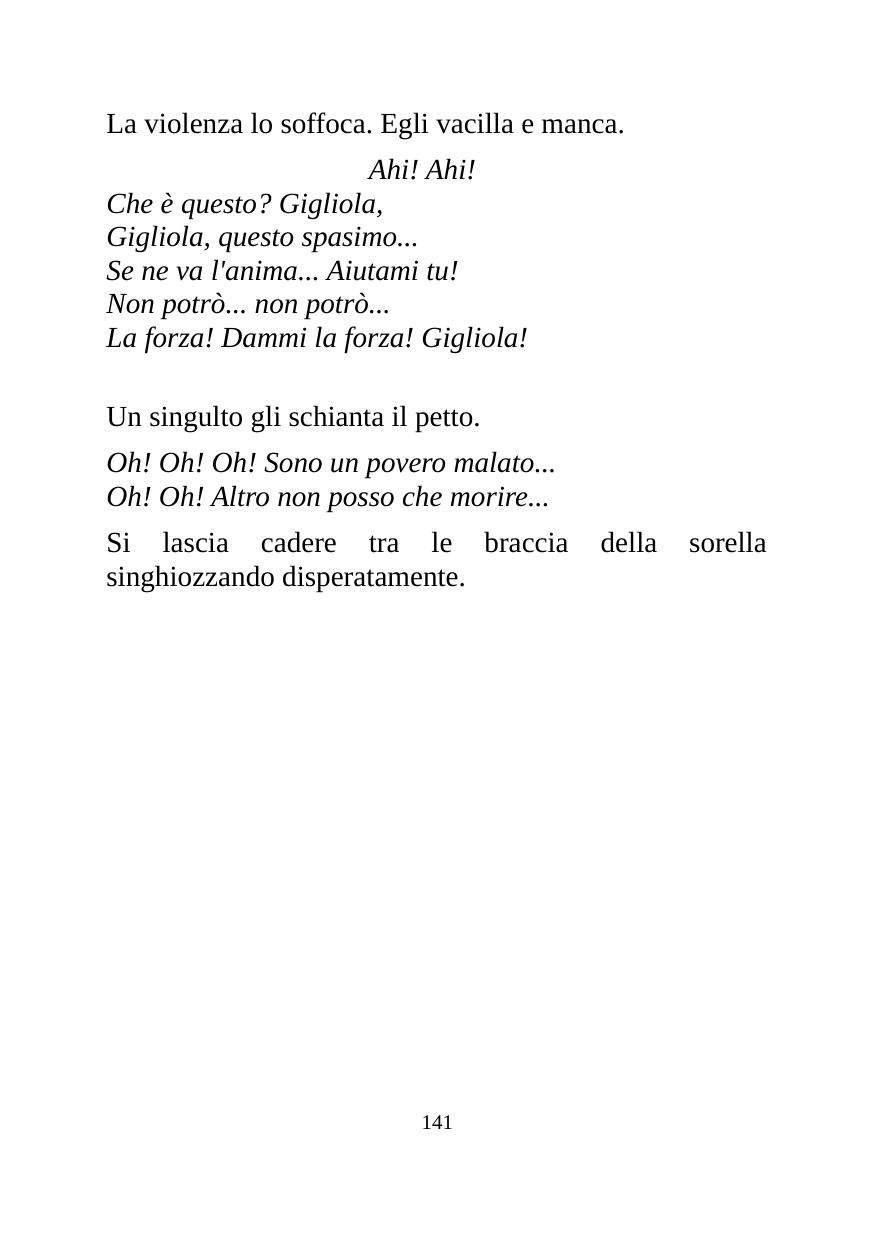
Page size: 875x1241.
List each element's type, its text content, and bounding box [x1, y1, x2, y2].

text Ahi! Ahi! [369, 152, 768, 186]
text Non potrò... non potrò... [106, 286, 768, 320]
text Si lascia cadere tra le braccia della sorella singhiozzando disperatamente. [106, 525, 768, 592]
text Che è questo? Gigliola, [106, 186, 768, 219]
text Gigliola, questo spasimo... [106, 219, 768, 253]
text Oh! Oh! Oh! Sono un povero malato... [106, 446, 768, 479]
text Un singulto gli schianta il petto. [106, 399, 768, 433]
text Se ne va l'anima... Aiutami tu! [106, 253, 768, 286]
text La forza! Dammi la forza! Gigliola! [106, 320, 768, 353]
text La violenza lo soffoca. Egli vacilla e manca. [106, 106, 768, 140]
text Oh! Oh! Altro non posso che morire... [106, 479, 768, 513]
